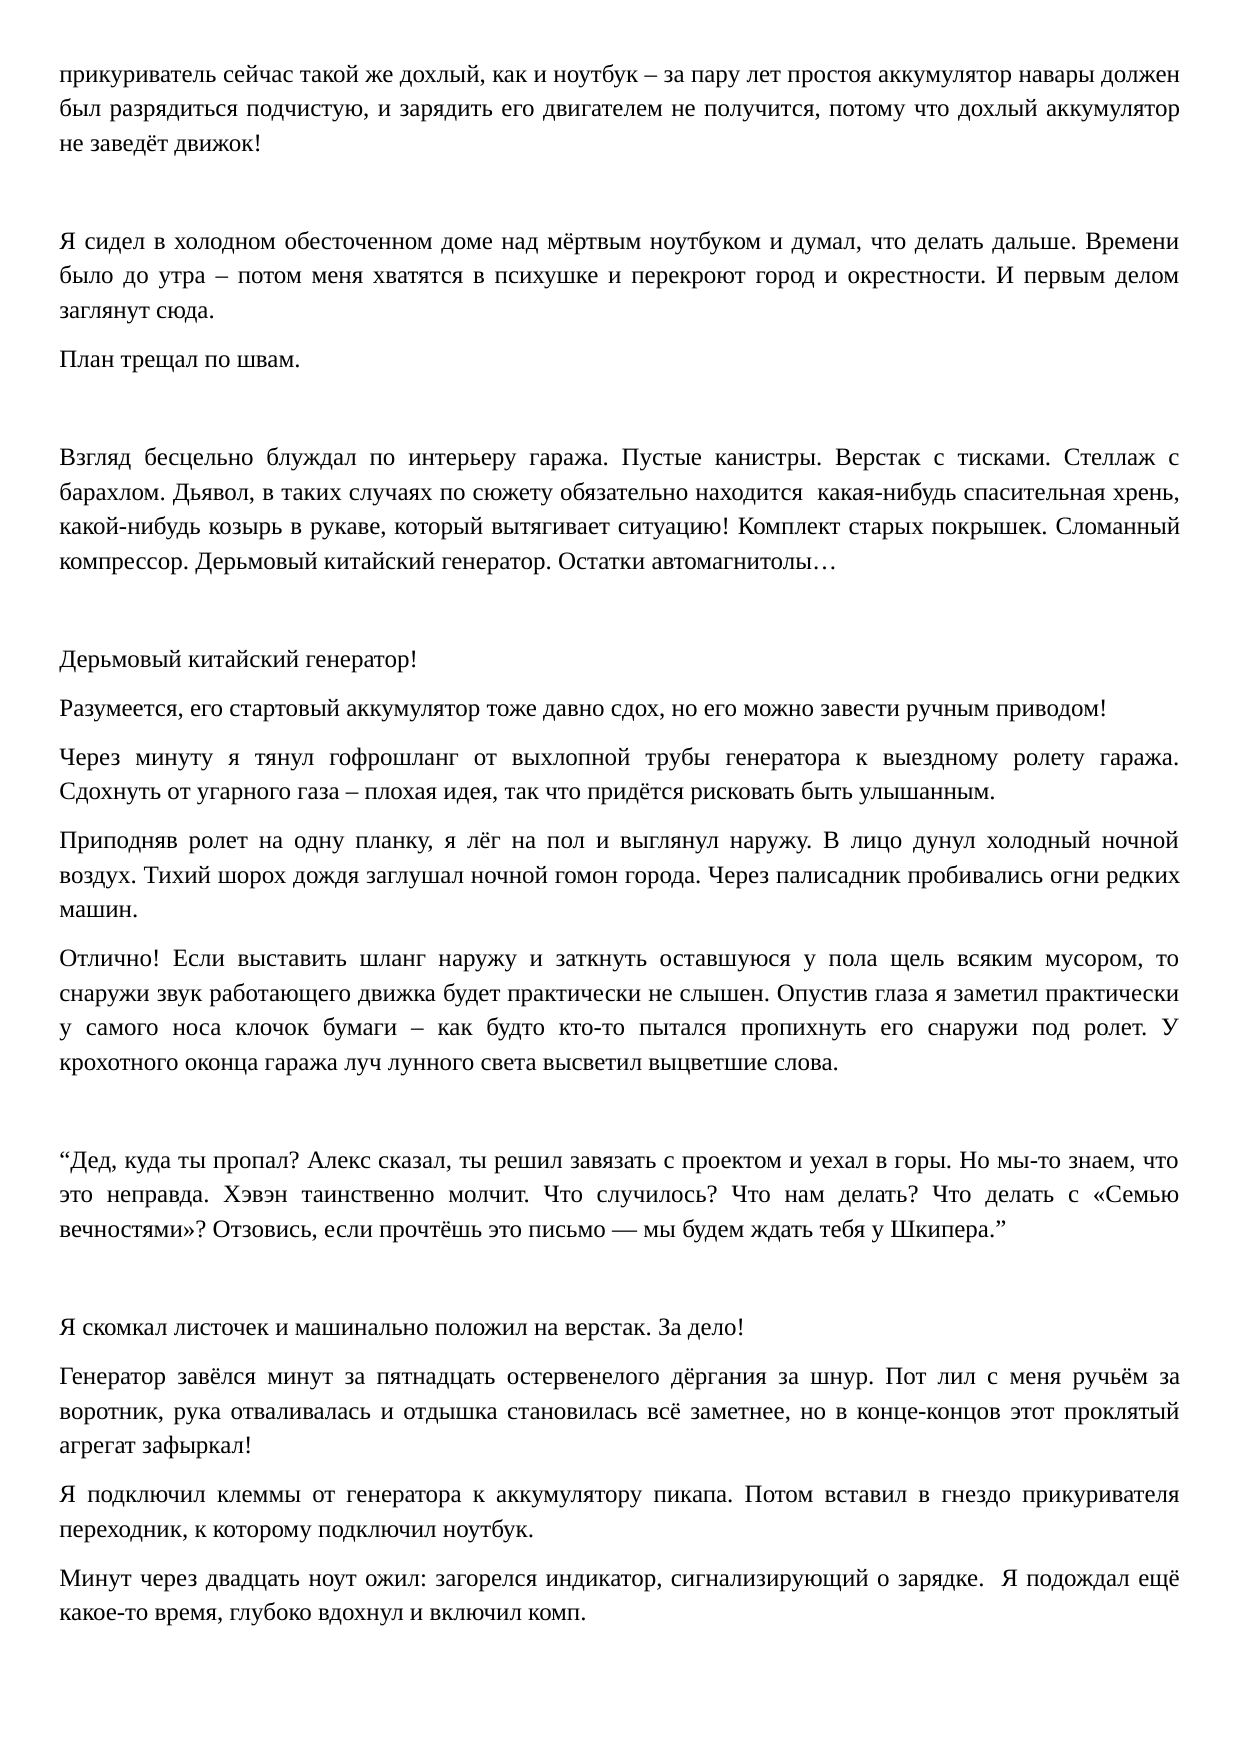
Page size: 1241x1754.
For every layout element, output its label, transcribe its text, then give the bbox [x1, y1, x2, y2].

text Приподняв ролет на одну планку, я лёг на пол и выглянул наружу. В лицо дунул холодный ночной воздух. Тихий шорох дождя заглушал ночной гомон города. Через палисадник пробивались огни редких машин. [59, 826, 1181, 923]
text прикуриватель сейчас такой же дохлый, как и ноутбук – за пару лет простоя аккумулятор навары должен был разрядиться подчистую, и зарядить его двигателем не получится, потому что дохлый аккумулятор не заведёт движок! [59, 59, 1181, 157]
text Я подключил клеммы от генератора к аккумулятору пикапа. Потом вставил в гнездо прикуривателя переходник, к которому подключил ноутбук. [59, 1479, 1181, 1542]
text Генератор завёлся минут за пятнадцать остервенелого дёргания за шнур. Пот лил с меня ручьём за воротник, рука отваливалась и отдышка становилась всё заметнее, но в конце-концов этот проклятый агрегат зафыркал! [59, 1361, 1181, 1459]
text Минут через двадцать ноут ожил: загорелся индикатор, сигнализирующий о зарядке. Я подождал ещё какое-то время, глубоко вдохнул и включил комп. [59, 1563, 1181, 1626]
text Разумеется, его стартовый аккумулятор тоже давно сдох, но его можно завести ручным приводом! [59, 693, 1181, 722]
text Отлично! Если выставить шланг наружу и заткнуть оставшуюся у пола щель всяким мусором, то снаружи звук работающего движка будет практически не слышен. Опустив глаза я заметил практически у самого носа клочок бумаги – как будто кто-то пытался пропихнуть его снаружи под ролет. У крохотного оконца гаража луч лунного света высветил выцветшие слова. [59, 943, 1181, 1076]
text Через минуту я тянул гофрошланг от выхлопной трубы генератора к выездному ролету гаража. Сдохнуть от угарного газа – плохая идея, так что придётся рисковать быть улышанным. [59, 742, 1181, 805]
text “Дед, куда ты пропал? Алекс сказал, ты решил завязать с проектом и уехал в горы. Но мы-то знаем, что это неправда. Хэвэн таинственно молчит. Что случилось? Что нам делать? Что делать с «Семью вечностями»? Отзовись, если прочтёшь это письмо — мы будем ждать тебя у Шкипера.” [59, 1145, 1181, 1243]
text План трещал по швам. [59, 344, 1181, 373]
text Дерьмовый китайский генератор! [59, 644, 1181, 673]
text Я скомкал листочек и машинально положил на верстак. За дело! [59, 1312, 1181, 1341]
text Взгляд бесцельно блуждал по интерьеру гаража. Пустые канистры. Верстак с тисками. Стеллаж с барахлом. Дьявол, в таких случаях по сюжету обязательно находится какая-нибудь спасительная хрень, какой-нибудь козырь в рукаве, который вытягивает ситуацию! Комплект старых покрышек. Сломанный компрессор. Дерьмовый китайский генератор. Остатки автомагнитолы… [59, 442, 1181, 574]
text Я сидел в холодном обесточенном доме над мёртвым ноутбуком и думал, что делать дальше. Времени было до утра – потом меня хватятся в психушке и перекроют город и окрестности. И первым делом заглянут сюда. [59, 226, 1181, 324]
